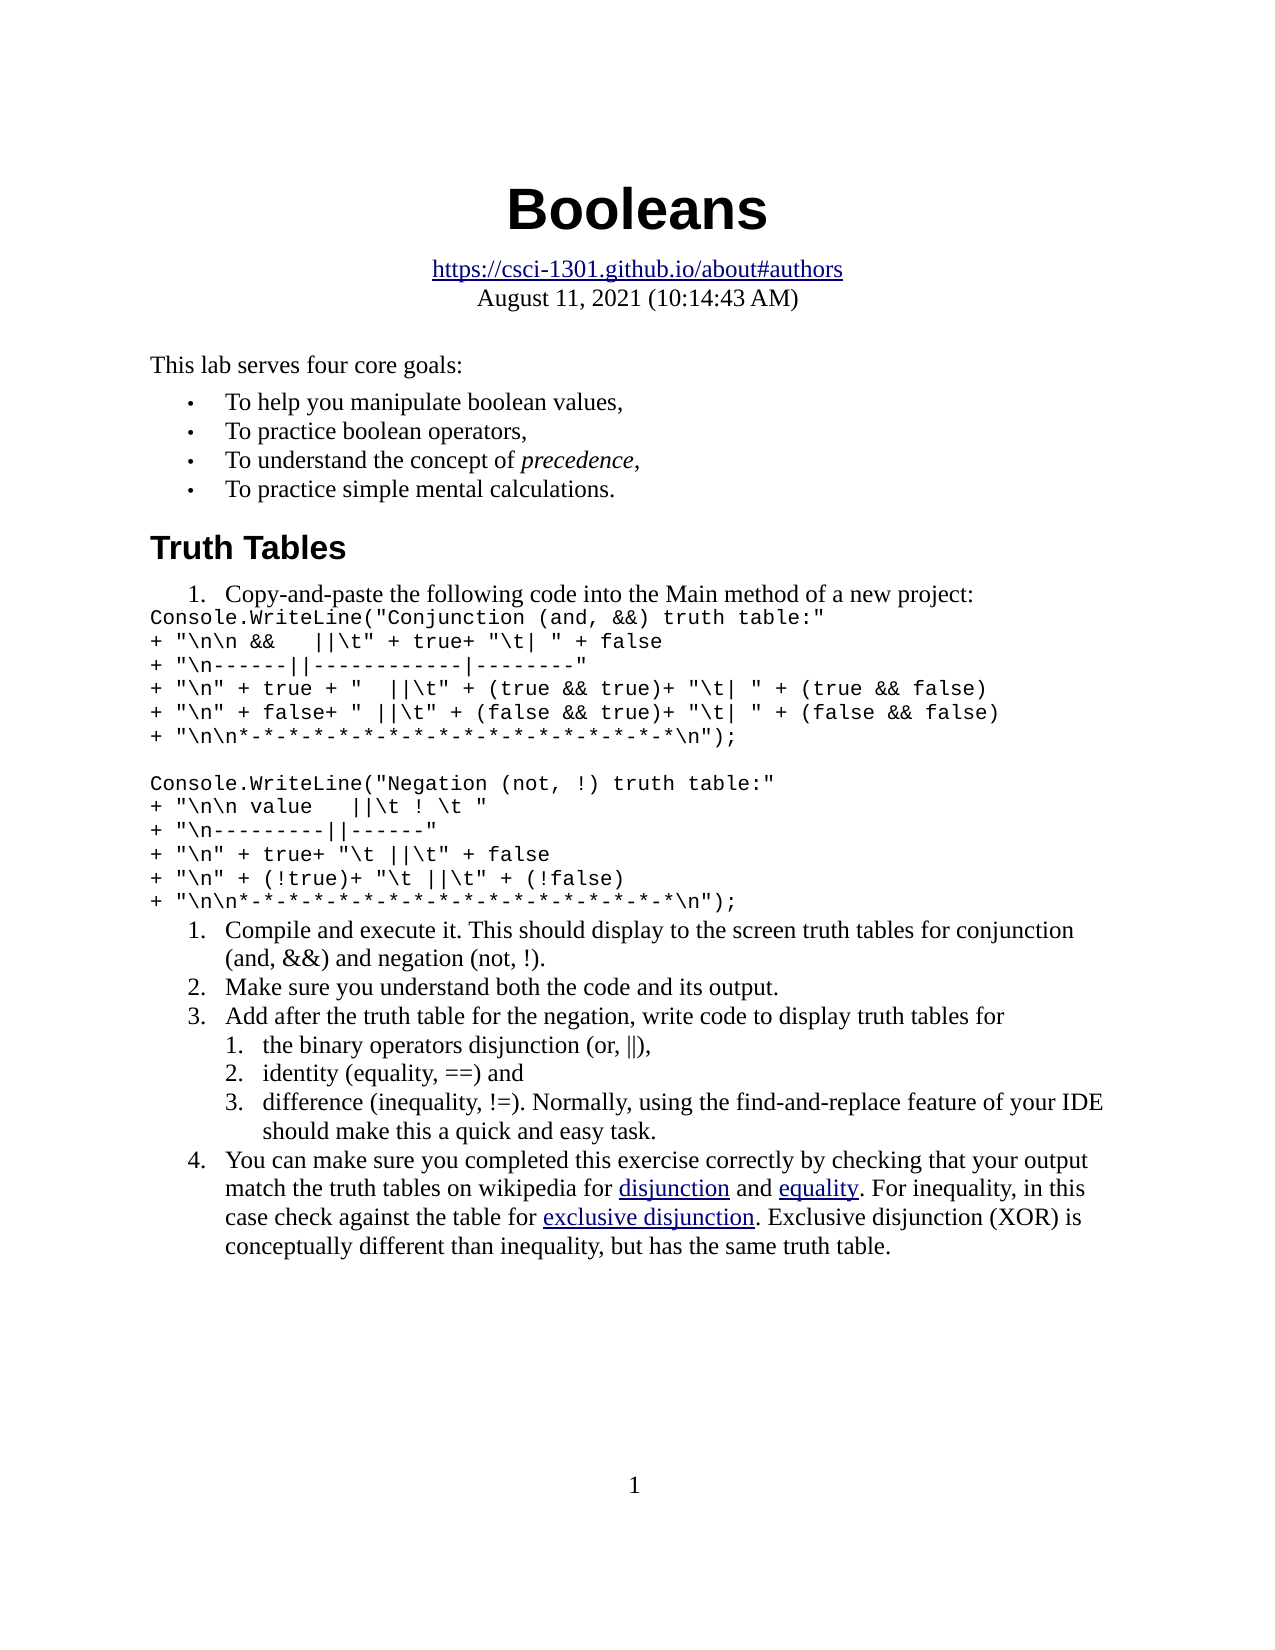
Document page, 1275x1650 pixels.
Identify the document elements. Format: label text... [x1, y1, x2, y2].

list You can make sure you completed this exercise correctly by checking that your output match the truth tables on wikipedia for disjunction and equality. For inequality, in this case check against the table for exclusive disjunction. Exclusive disjunction (XOR) is conceptually different than inequality, but has the same truth table. [187, 1145, 1125, 1260]
text + "\n" + false+ " ||\t" + (false && true)+ "\t| " + (false && false) [150, 702, 1125, 726]
list Make sure you understand both the code and its output. [187, 972, 1125, 1001]
text + "\n---------||------" [150, 820, 1125, 844]
text + "\n\n*-*-*-*-*-*-*-*-*-*-*-*-*-*-*-*-*-*\n"); [150, 891, 1125, 915]
text https://csci-1301.github.io/about#authors [150, 254, 1125, 283]
list To practice boolean operators, [187, 416, 1125, 445]
text + "\n" + (!true)+ "\t ||\t" + (!false) [150, 867, 1125, 891]
list difference (inequality, !=). Normally, using the find-and-replace feature of your IDE should make this a quick and easy task. [225, 1087, 1125, 1145]
text Console.WriteLine("Conjunction (and, &&) truth table:" [150, 607, 1125, 631]
text + "\n" + true+ "\t ||\t" + false [150, 844, 1125, 867]
text + "\n\n*-*-*-*-*-*-*-*-*-*-*-*-*-*-*-*-*-*\n"); [150, 726, 1125, 749]
text + "\n------||------------|--------" [150, 655, 1125, 678]
title Booleans [150, 175, 1125, 242]
text + "\n\n && ||\t" + true+ "\t| " + false [150, 631, 1125, 655]
text This lab serves four core goals: [150, 350, 1125, 378]
list Compile and execute it. This should display to the screen truth tables for conjunction (and, &&) and negation (not, !). [187, 915, 1125, 972]
text + "\n\n value ||\t ! \t " [150, 797, 1125, 820]
list the binary operators disjunction (or, ||), [225, 1030, 1125, 1058]
list To understand the concept of precedence, [187, 445, 1125, 474]
list To practice simple mental calculations. [187, 474, 1125, 502]
list Add after the truth table for the negation, write code to display truth tables for [187, 1001, 1125, 1030]
subtitle Truth Tables [150, 527, 1125, 566]
text August 11, 2021 (10:14:43 AM) [150, 283, 1125, 312]
text Console.WriteLine("Negation (not, !) truth table:" [150, 773, 1125, 797]
list Copy-and-paste the following code into the Main method of a new project: [187, 579, 1125, 607]
text + "\n" + true + " ||\t" + (true && true)+ "\t| " + (true && false) [150, 678, 1125, 702]
list identity (equality, ==) and [225, 1058, 1125, 1087]
list To help you manipulate boolean values, [187, 387, 1125, 416]
